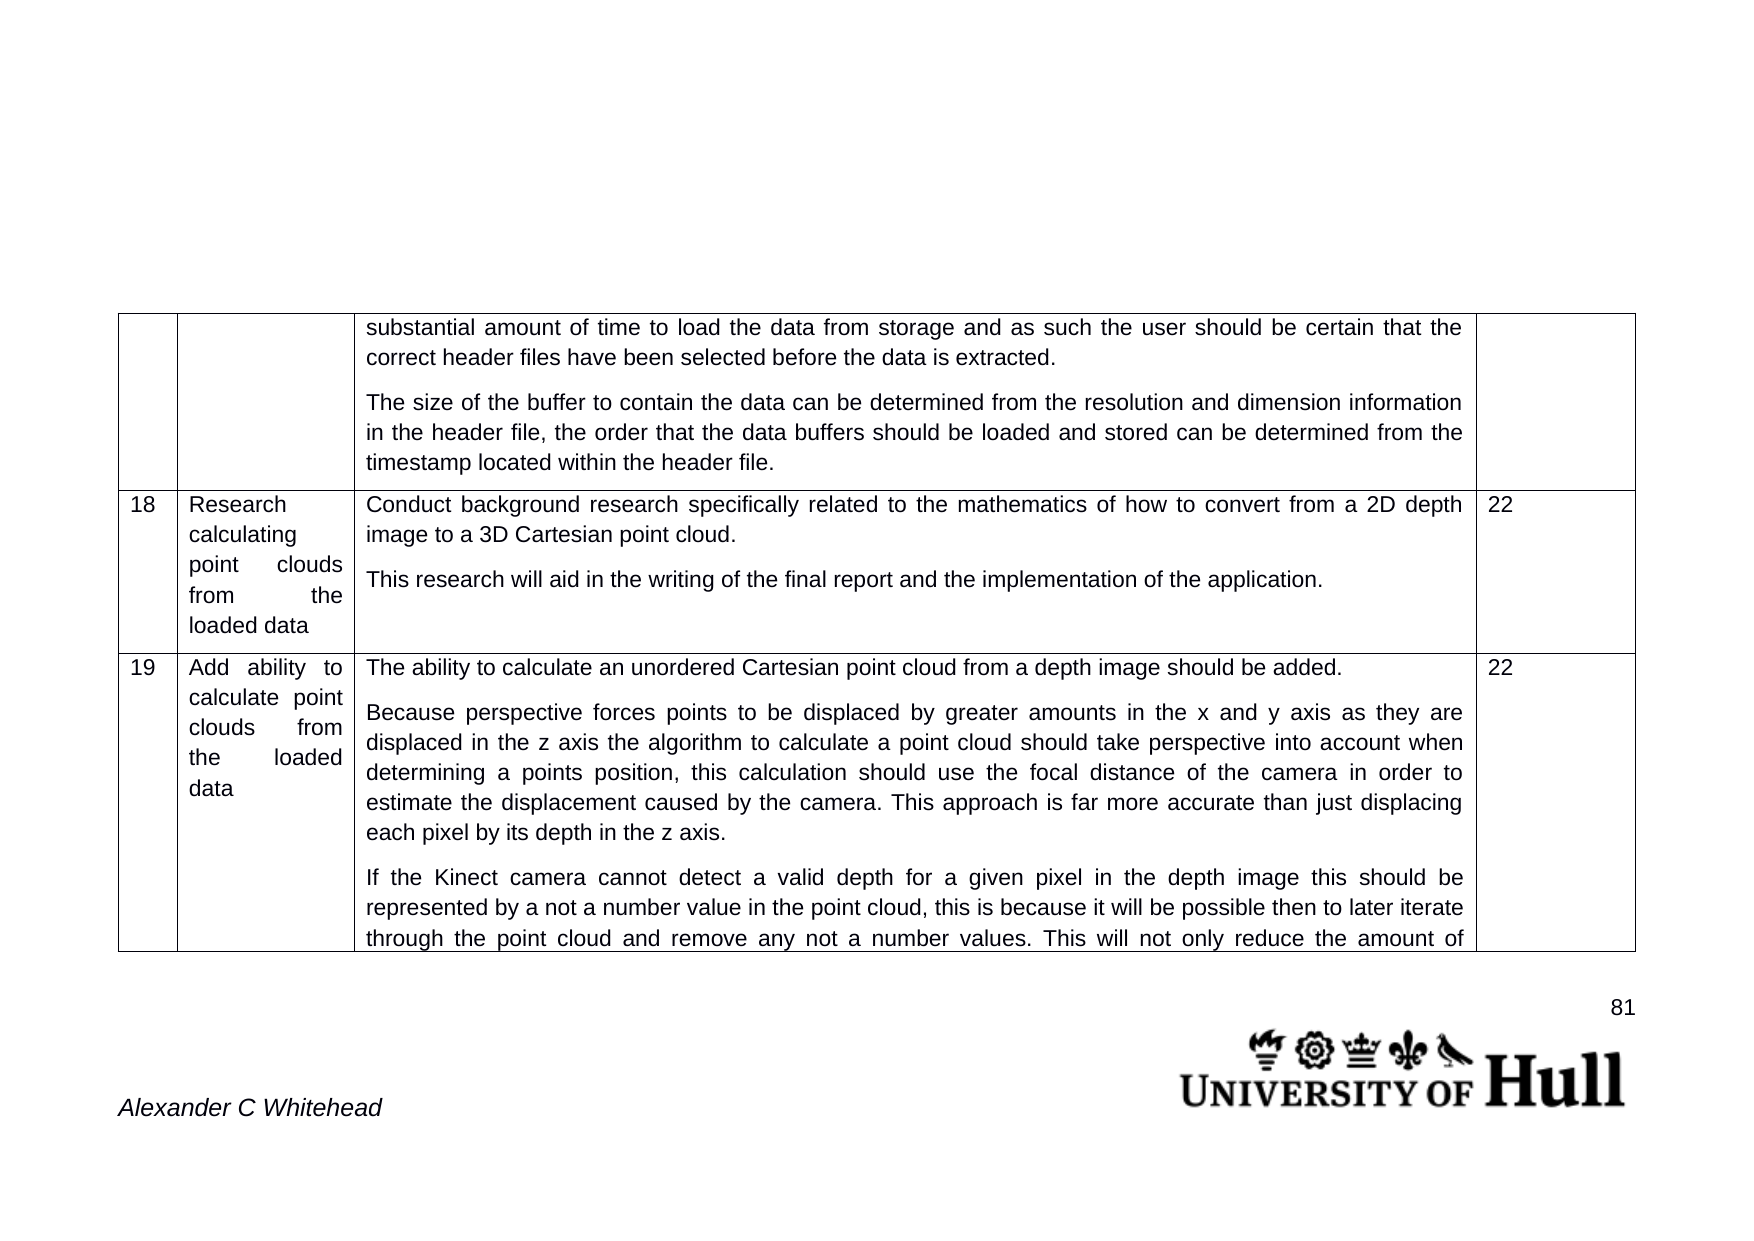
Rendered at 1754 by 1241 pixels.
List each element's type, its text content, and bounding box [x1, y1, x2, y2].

table_cell [119, 314, 177, 490]
table_cell The ability to calculate an unordered Cartesian point cloud from a depth image should be added. Because perspective forces points to be displaced by greater amounts in the x and y axis as they are displaced in the z axis the algorithm to calculate a point cloud should take perspective into account when determining a points position, this calculation should use the focal distance of the camera in order to estimate the displacement caused by the camera. This approach is far more accurate than just displacing each pixel by its depth in the z axis. If the Kinect camera cannot detect a valid depth for a given pixel in the depth image this should be represented by a not a number value in the point cloud, this is because it will be possible then to later iterate through the point cloud and remove any not a number values. This will not only reduce the amount of [355, 654, 1476, 951]
table_cell Conduct background research specifically related to the mathematics of how to convert from a 2D depth image to a 3D Cartesian point cloud. This research will aid in the writing of the final report and the implementation of the application. [355, 491, 1476, 653]
table_cell [1477, 314, 1635, 490]
table_cell 22 [1477, 654, 1635, 951]
table_cell Add ability to calculate point clouds from the loaded data [178, 654, 354, 951]
table_cell substantial amount of time to load the data from storage and as such the user should be certain that the correct header files have been selected before the data is extracted. The size of the buffer to contain the data can be determined from the resolution and dimension information in the header file, the order that the data buffers should be loaded and stored can be determined from the timestamp located within the header file. [355, 314, 1476, 490]
table_cell [178, 314, 354, 490]
table_cell 18 [119, 491, 177, 653]
table_cell 22 [1477, 491, 1635, 653]
table_cell Research calculating point clouds from the loaded data [178, 491, 354, 653]
table_cell 19 [119, 654, 177, 951]
picture [1173, 1020, 1634, 1117]
